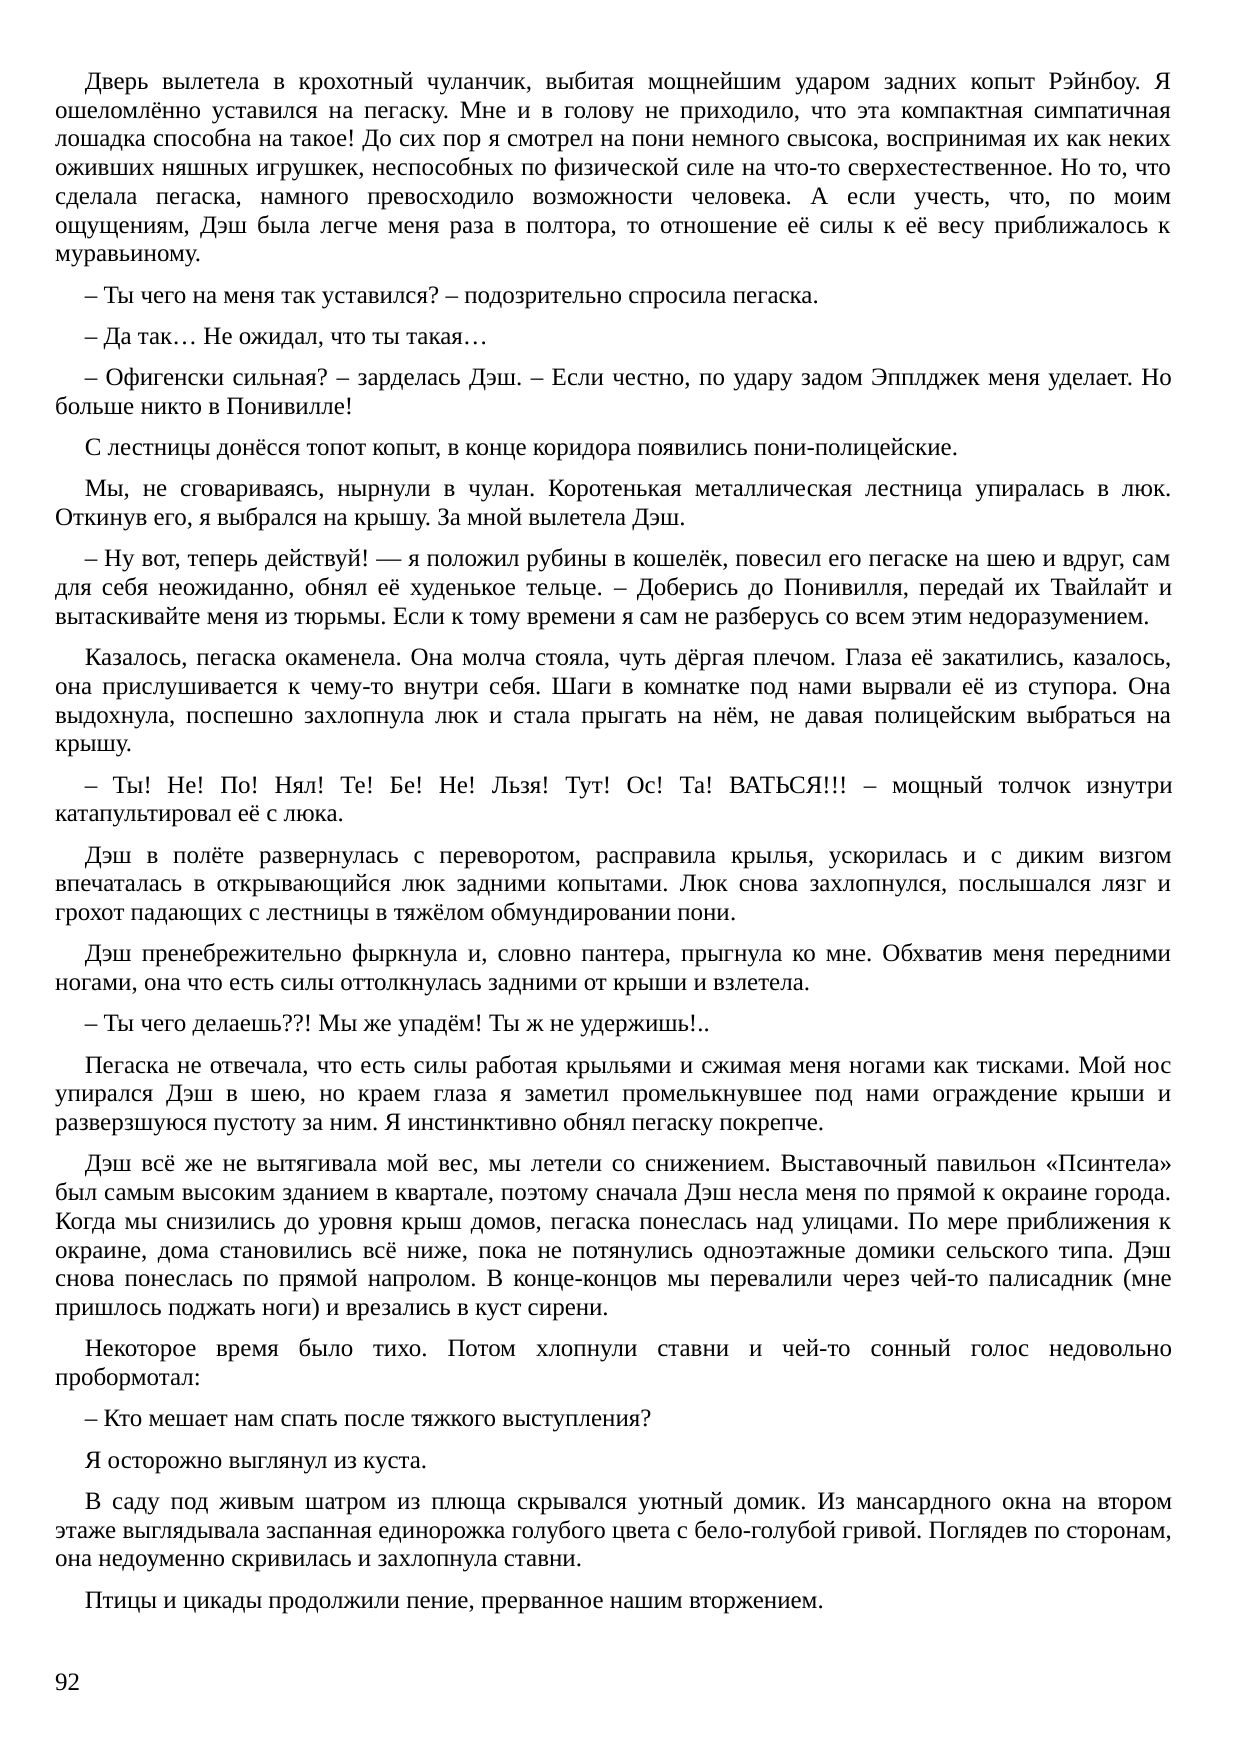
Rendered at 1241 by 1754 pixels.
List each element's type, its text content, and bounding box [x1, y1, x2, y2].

text – Ты чего на меня так уставился? – подозрительно спросила пегаска. [55, 280, 1173, 308]
text Дэш всё же не вытягивала мой вес, мы летели со снижением. Выставочный павильон «Псинтела» был самым высоким зданием в квартале, поэтому сначала Дэш несла меня по прямой к окраине города. Когда мы снизились до уровня крыш домов, пегаска понеслась над улицами. По мере приближения к окраине, дома становились всё ниже, пока не потянулись одноэтажные домики сельского типа. Дэш снова понеслась по прямой напролом. В конце-концов мы перевалили через чей-то палисадник (мне пришлось поджать ноги) и врезались в куст сирени. [55, 1148, 1173, 1321]
text Птицы и цикады продолжили пение, прерванное нашим вторжением. [55, 1585, 1173, 1613]
text С лестницы донёсся топот копыт, в конце коридора появились пони-полицейские. [55, 432, 1173, 461]
text Некоторое время было тихо. Потом хлопнули ставни и чей-то сонный голос недовольно пробормотал: [55, 1333, 1173, 1391]
text Дэш в полёте развернулась с переворотом, расправила крылья, ускорилась и с диким визгом впечаталась в открывающийся люк задними копытами. Люк снова захлопнулся, послышался лязг и грохот падающих с лестницы в тяжёлом обмундировании пони. [55, 840, 1173, 926]
text – Ну вот, теперь действуй! — я положил рубины в кошелёк, повесил его пегаске на шею и вдруг, сам для себя неожиданно, обнял её худенькое тельце. – Доберись до Понивилля, передай их Твайлайт и вытаскивайте меня из тюрьмы. Если к тому времени я сам не разберусь со всем этим недоразумением. [55, 543, 1173, 630]
text Мы, не сговариваясь, нырнули в чулан. Коротенькая металлическая лестница упиралась в люк. Откинув его, я выбрался на крышу. За мной вылетела Дэш. [55, 473, 1173, 531]
text – Ты чего делаешь??! Мы же упадём! Ты ж не удержишь!.. [55, 1008, 1173, 1037]
text Дэш пренебрежительно фыркнула и, словно пантера, прыгнула ко мне. Обхватив меня передними ногами, она что есть силы оттолкнулась задними от крыши и взлетела. [55, 938, 1173, 996]
text – Офигенски сильная? – зарделась Дэш. – Если честно, по удару задом Эпплджек меня уделает. Но больше никто в Понивилле! [55, 362, 1173, 420]
text В саду под живым шатром из плюща скрывался уютный домик. Из мансардного окна на втором этаже выглядывала заспанная единорожка голубого цвета с бело-голубой гривой. Поглядев по сторонам, она недоуменно скривилась и захлопнула ставни. [55, 1486, 1173, 1572]
text – Ты! Не! По! Нял! Те! Бе! Не! Льзя! Тут! Ос! Та! ВАТЬСЯ!!! – мощный толчок изнутри катапультировал её с люка. [55, 770, 1173, 827]
text Пегаска не отвечала, что есть силы работая крыльями и сжимая меня ногами как тисками. Мой нос упирался Дэш в шею, но краем глаза я заметил промелькнувшее под нами ограждение крыши и разверзшуюся пустоту за ним. Я инстинктивно обнял пегаску покрепче. [55, 1050, 1173, 1136]
text Дверь вылетела в крохотный чуланчик, выбитая мощнейшим ударом задних копыт Рэйнбоу. Я ошеломлённо уставился на пегаску. Мне и в голову не приходило, что эта компактная симпатичная лошадка способна на такое! До сих пор я смотрел на пони немного свысока, воспринимая их как неких оживших няшных игрушкек, неспособных по физической силе на что-то сверхестественное. Но то, что сделала пегаска, намного превосходило возможности человека. А если учесть, что, по моим ощущениям, Дэш была легче меня раза в полтора, то отношение её силы к её весу приближалось к муравьиному. [55, 66, 1173, 267]
text – Кто мешает нам спать после тяжкого выступления? [55, 1403, 1173, 1432]
text Казалось, пегаска окаменела. Она молча стояла, чуть дёргая плечом. Глаза её закатились, казалось, она прислушивается к чему-то внутри себя. Шаги в комнатке под нами вырвали её из ступора. Она выдохнула, поспешно захлопнула люк и стала прыгать на нём, не давая полицейским выбраться на крышу. [55, 642, 1173, 757]
text – Да так… Не ожидал, что ты такая… [55, 321, 1173, 350]
text Я осторожно выглянул из куста. [55, 1445, 1173, 1473]
